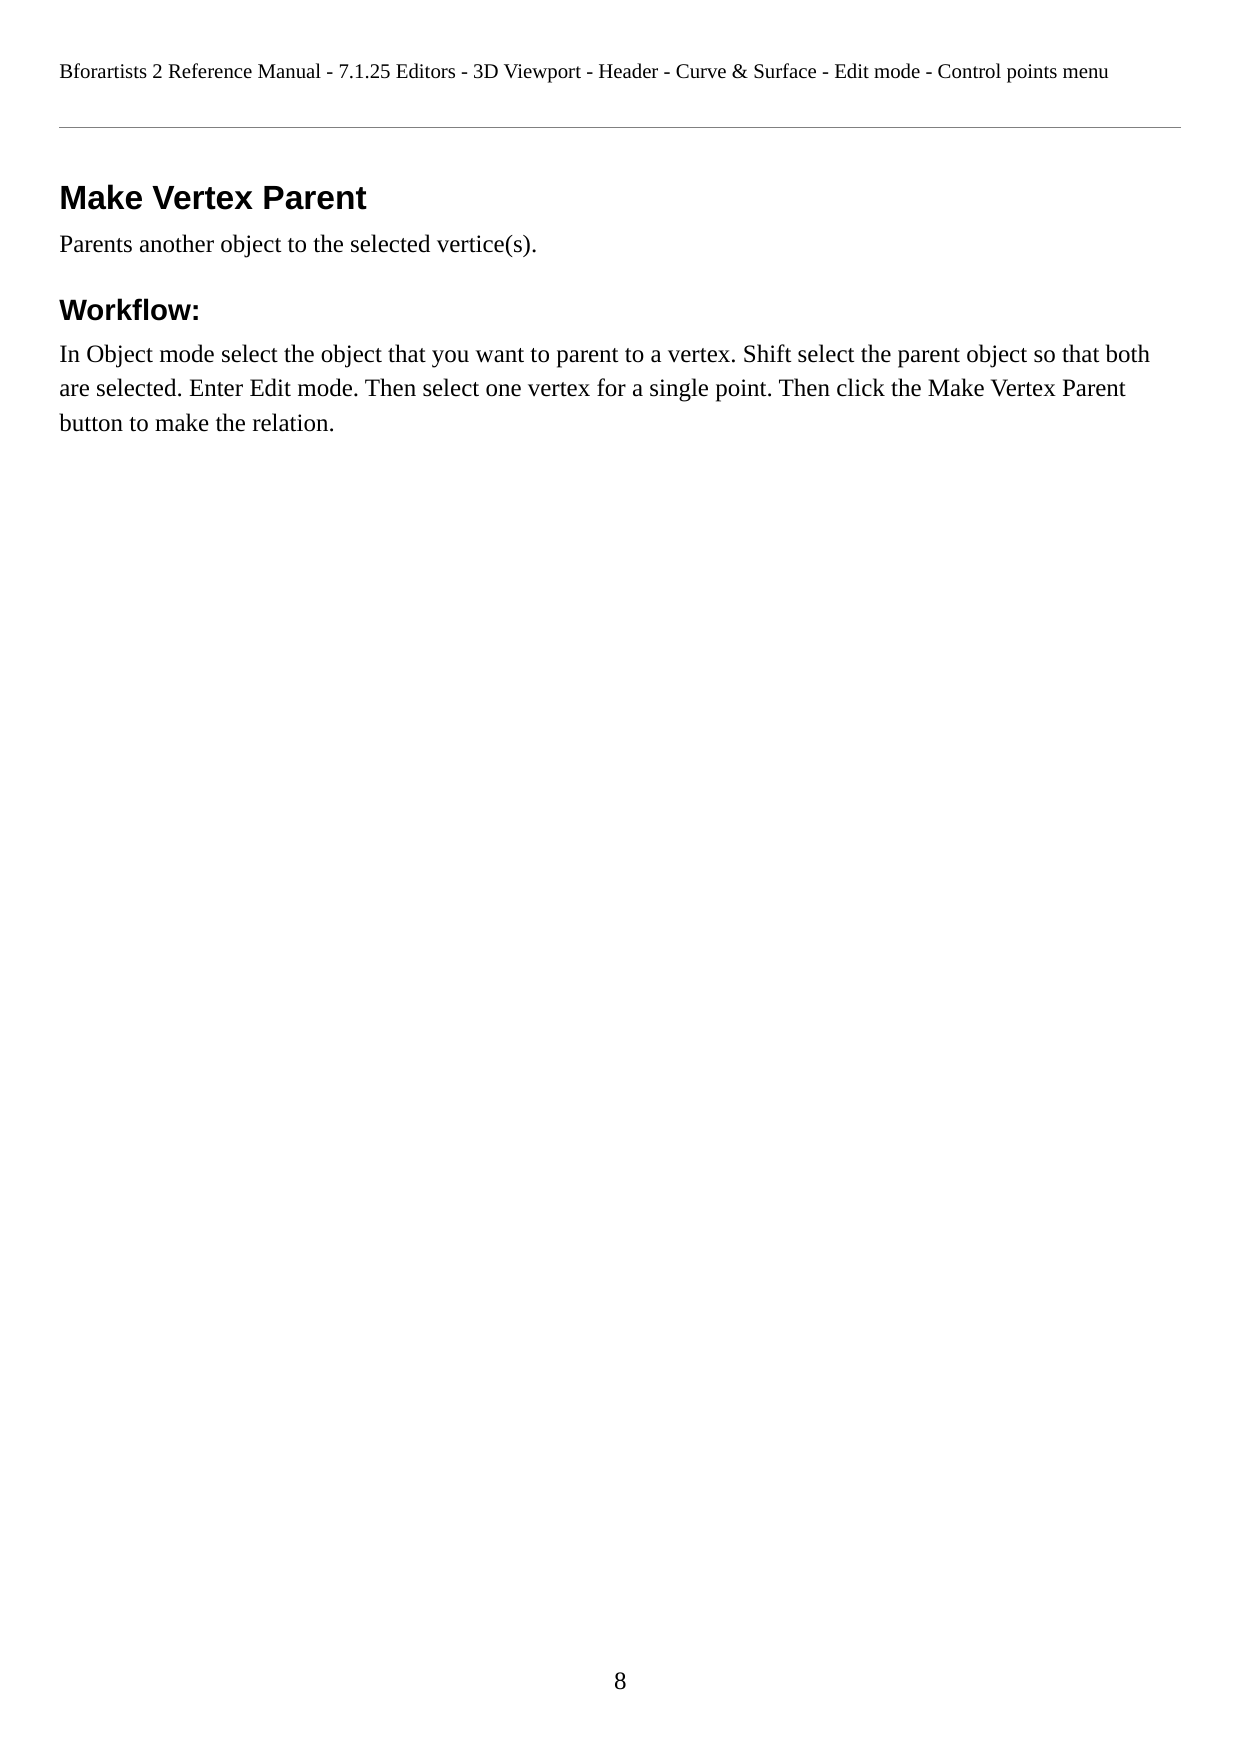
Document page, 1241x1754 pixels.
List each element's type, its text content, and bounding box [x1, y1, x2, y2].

text Parents another object to the selected vertice(s). [59, 229, 1181, 257]
text In Object mode select the object that you want to parent to a vertex. Shift select the parent object so that both are selected. Enter Edit mode. Then select one vertex for a single point. Then click the Make Vertex Parent button to make the relation. [59, 339, 1181, 436]
subtitle Make Vertex Parent [59, 178, 1181, 216]
subtitle Workflow: [59, 292, 1181, 326]
